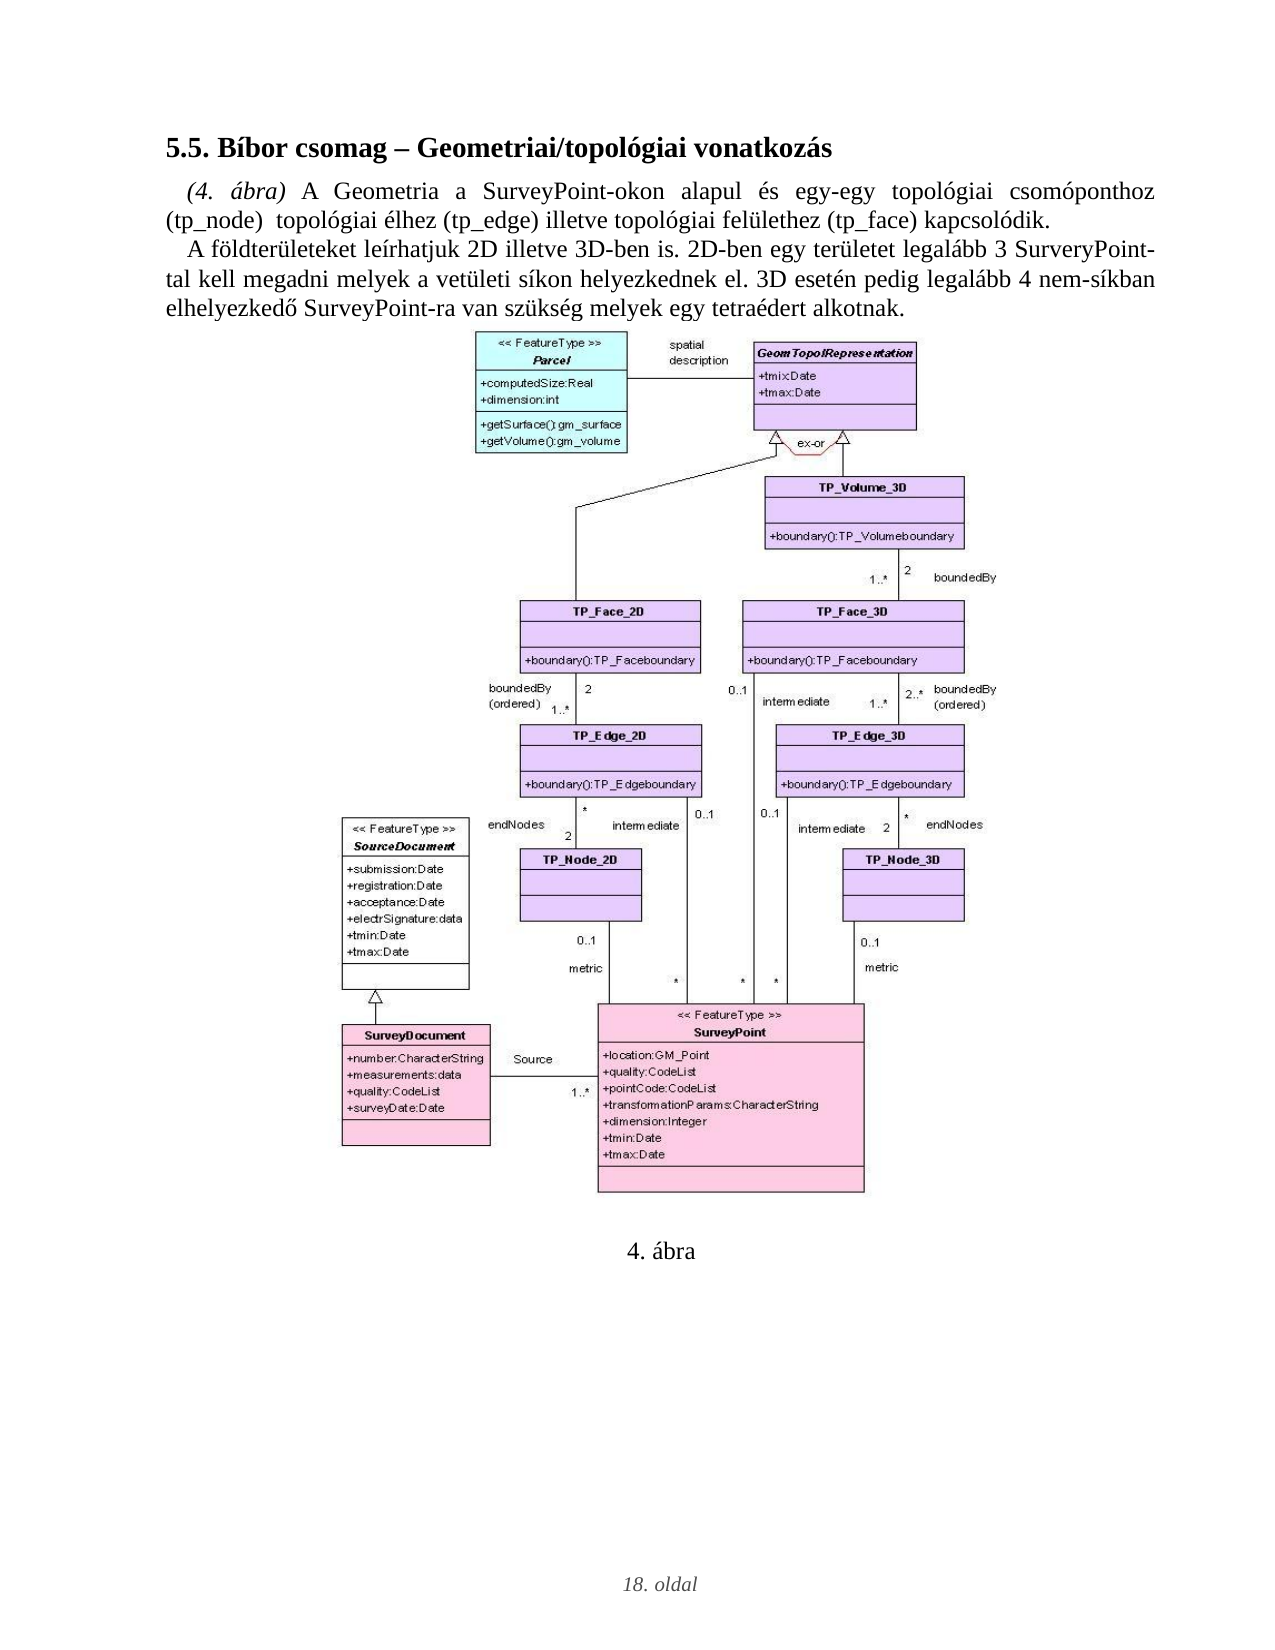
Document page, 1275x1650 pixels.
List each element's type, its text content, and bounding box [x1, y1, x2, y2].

list 4. ábra [166, 1236, 1156, 1265]
picture [186, 321, 1025, 1236]
list Bíbor csomag – Geometriai/topológiai vonatkozás [166, 130, 1156, 164]
text (4. ábra) A Geometria a SurveyPoint-okon alapul és egy-egy topológiai csomóponthoz (tp_node) topológiai élhez (tp_edge) illetve topológiai felülethez (tp_face) kapcsolódik. [166, 176, 1156, 234]
text A földterületeket leírhatjuk 2D illetve 3D-ben is. 2D-ben egy területet legalább 3 SurveryPoint-tal kell megadni melyek a vetületi síkon helyezkednek el. 3D esetén pedig legalább 4 nem-síkban elhelyezkedő SurveyPoint-ra van szükség melyek egy tetraédert alkotnak. [166, 234, 1156, 322]
